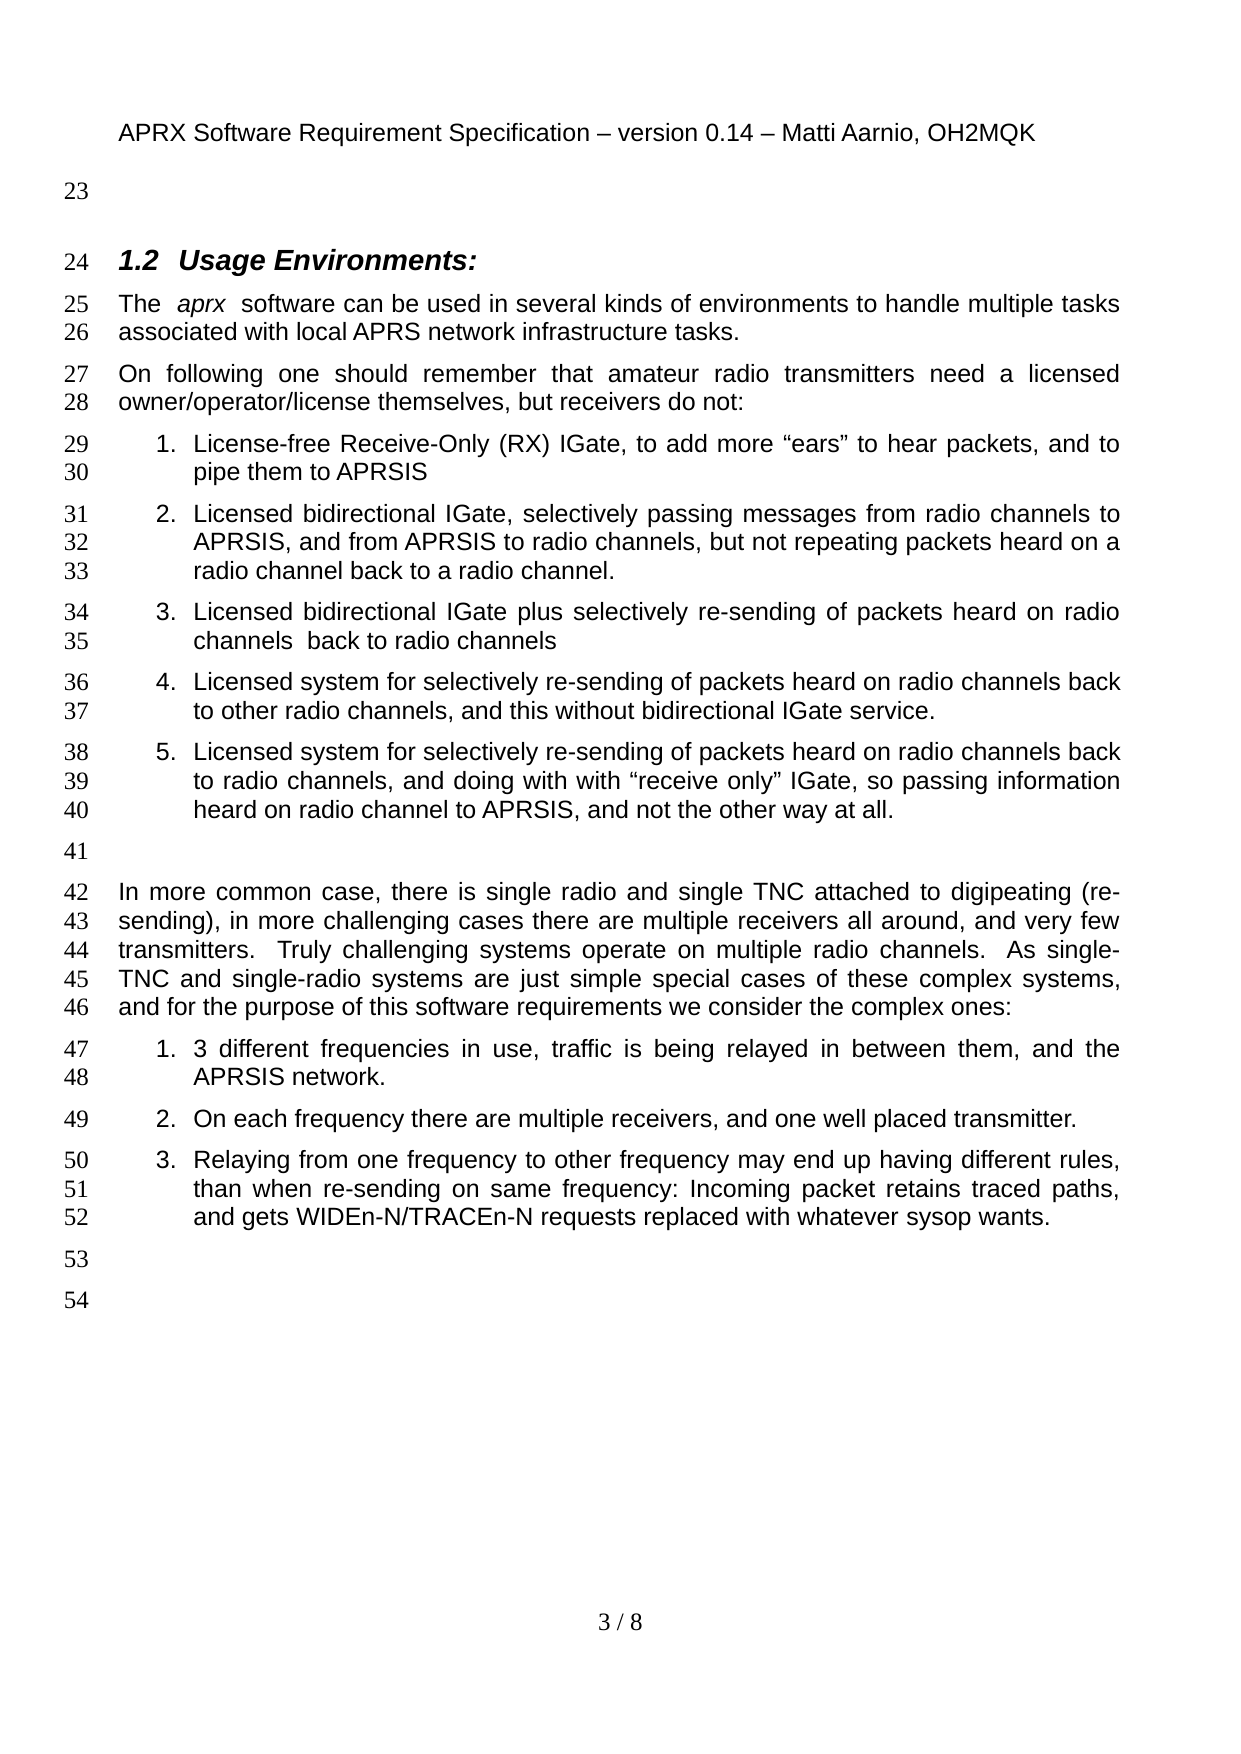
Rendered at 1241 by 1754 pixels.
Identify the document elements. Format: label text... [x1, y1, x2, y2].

list On each frequency there are multiple receivers, and one well placed transmitter. [156, 1104, 1122, 1132]
text The aprx software can be used in several kinds of environments to handle multiple tasks associated with local APRS network infrastructure tasks. [118, 289, 1122, 346]
list Licensed bidirectional IGate, selectively passing messages from radio channels to APRSIS, and from APRSIS to radio channels, but not repeating packets heard on a radio channel back to a radio channel. [156, 499, 1122, 585]
list Relaying from one frequency to other frequency may end up having different rules, than when re-sending on same frequency: Incoming packet retains traced paths, and gets WIDEn-N/TRACEn-N requests replaced with whatever sysop wants. [156, 1145, 1122, 1231]
list Licensed bidirectional IGate plus selectively re-sending of packets heard on radio channels back to radio channels [156, 597, 1122, 655]
subtitle Usage Environments: [118, 243, 1122, 276]
list License-free Receive-Only (RX) IGate, to add more “ears” to hear packets, and to pipe them to APRSIS [156, 429, 1122, 486]
list Licensed system for selectively re-sending of packets heard on radio channels back to other radio channels, and this without bidirectional IGate service. [156, 667, 1122, 725]
list Licensed system for selectively re-sending of packets heard on radio channels back to radio channels, and doing with with “receive only” IGate, so passing information heard on radio channel to APRSIS, and not the other way at all. [156, 737, 1122, 824]
text In more common case, there is single radio and single TNC attached to digipeating (re-sending), in more challenging cases there are multiple receivers all around, and very few transmitters. Truly challenging systems operate on multiple radio channels. As single-TNC and single-radio systems are just simple special cases of these complex systems, and for the purpose of this software requirements we consider the complex ones: [118, 877, 1122, 1021]
list 3 different frequencies in use, traffic is being relayed in between them, and the APRSIS network. [156, 1034, 1122, 1091]
text On following one should remember that amateur radio transmitters need a licensed owner/operator/license themselves, but receivers do not: [118, 359, 1122, 416]
